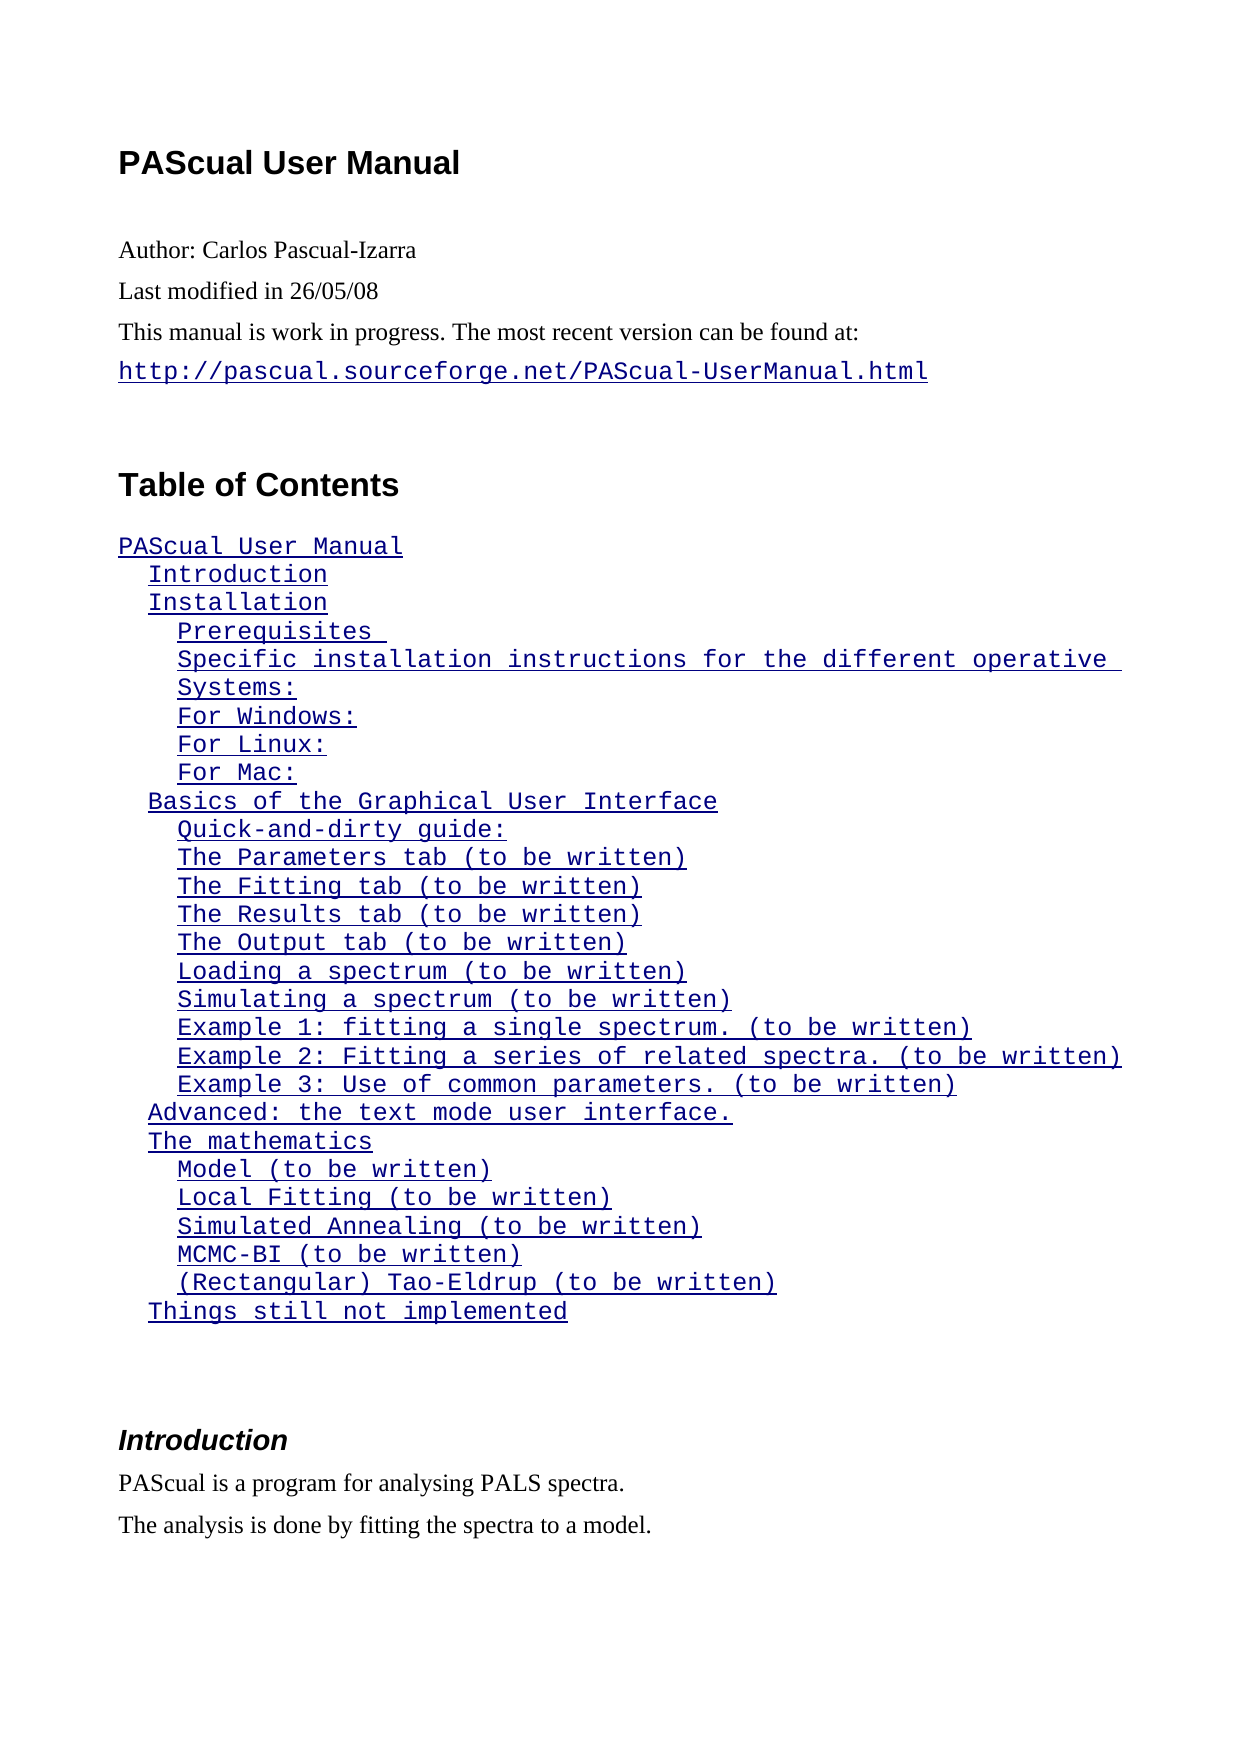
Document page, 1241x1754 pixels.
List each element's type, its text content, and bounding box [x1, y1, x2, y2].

text For Windows: [177, 703, 1122, 732]
text The Fitting tab (to be written) [177, 873, 1122, 902]
text The mathematics [148, 1128, 1122, 1157]
text Loading a spectrum (to be written) [177, 958, 1122, 987]
subtitle PAScual User Manual [118, 143, 1122, 182]
text Example 1: fitting a single spectrum. (to be written) [177, 1015, 1122, 1043]
text Model (to be written) [177, 1157, 1122, 1185]
text Installation [148, 590, 1122, 618]
text Quick-and-dirty guide: [177, 817, 1122, 845]
text Author: Carlos Pascual-Izarra [118, 235, 1122, 264]
text PAScual is a program for analysing PALS spectra. [118, 1468, 1122, 1497]
text Basics of the Graphical User Interface [148, 788, 1122, 817]
text Prerequisites [177, 618, 1122, 647]
text Last modified in 26/05/08 [118, 276, 1122, 305]
text (Rectangular) Tao-Eldrup (to be written) [177, 1270, 1122, 1298]
text MCMC-BI (to be written) [177, 1242, 1122, 1270]
text This manual is work in progress. The most recent version can be found at: [118, 317, 1122, 346]
text Systems: [177, 671, 1122, 703]
subtitle Table of Contents [118, 465, 1122, 504]
text For Linux: [177, 732, 1122, 760]
text Advanced: the text mode user interface. [148, 1100, 1122, 1128]
text Simulating a spectrum (to be written) [177, 987, 1122, 1015]
text Things still not implemented [148, 1298, 1122, 1327]
subtitle Introduction [118, 1423, 1122, 1456]
text [177, 1068, 1122, 1072]
text The analysis is done by fitting the spectra to a model. [118, 1510, 1122, 1538]
text Introduction [148, 562, 1122, 590]
text The Parameters tab (to be written) [177, 845, 1122, 873]
text Example 2: Fitting a series of related spectra. (to be written) [177, 1043, 1122, 1066]
text PAScual User Manual [118, 533, 1122, 562]
text For Mac: [177, 760, 1122, 788]
text The Output tab (to be written) [177, 930, 1122, 958]
text Specific installation instructions for the different operative [177, 647, 1122, 670]
text Local Fitting (to be written) [177, 1185, 1122, 1213]
text Simulated Annealing (to be written) [177, 1213, 1122, 1242]
text The Results tab (to be written) [177, 902, 1122, 930]
text http://pascual.sourceforge.net/PAScual-UserManual.html [118, 358, 1122, 387]
text Example 3: Use of common parameters. (to be written) [177, 1072, 1122, 1100]
